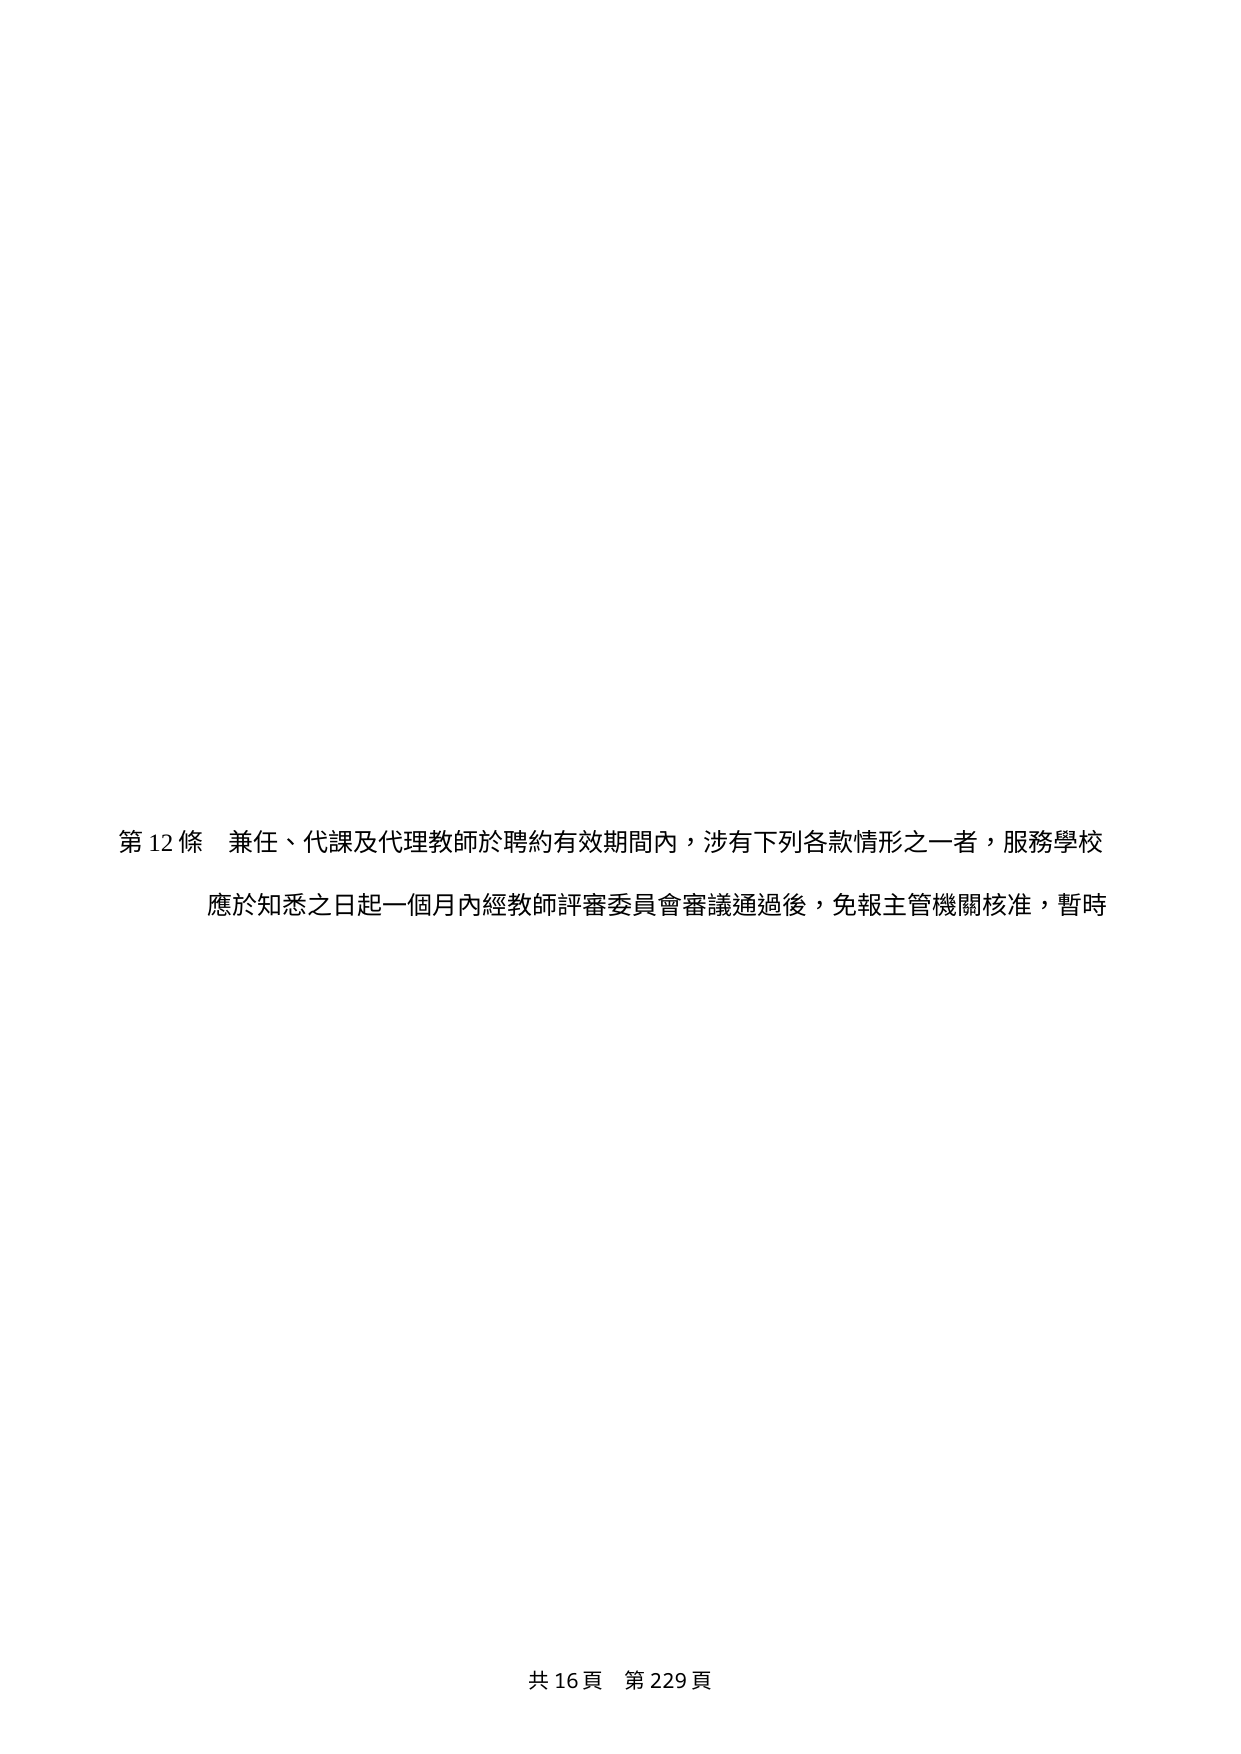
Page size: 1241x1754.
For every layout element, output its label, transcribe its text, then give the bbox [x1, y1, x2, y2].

text 第12條 兼任、代課及代理教師於聘約有效期間內，涉有下列各款情形之一者，服務學校應於知悉之日起一個月內經教師評審委員會審議通過後，免報主管機關核准，暫時 [118, 799, 1122, 924]
